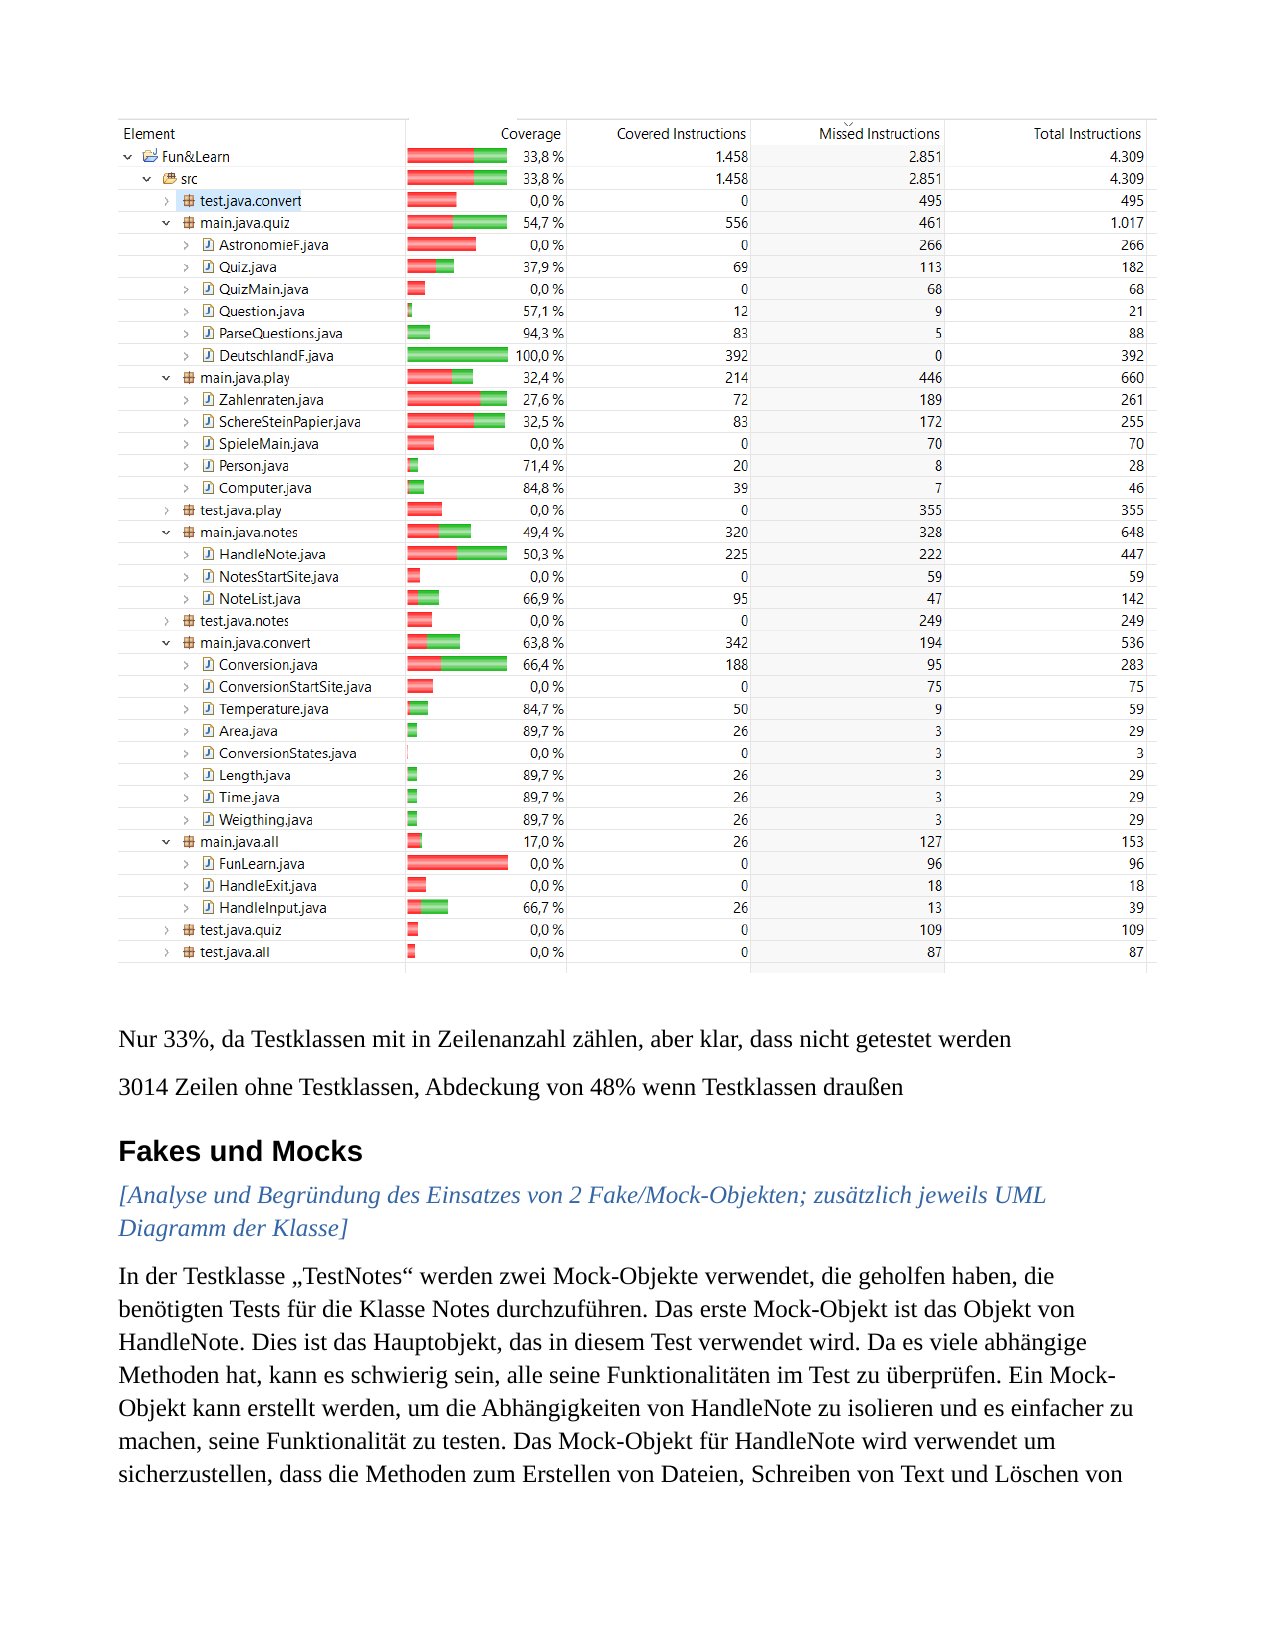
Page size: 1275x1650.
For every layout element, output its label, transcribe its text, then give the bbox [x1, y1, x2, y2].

subtitle Fakes und Mocks [118, 1134, 1157, 1168]
text Nur 33%, da Testklassen mit in Zeilenanzahl zählen, aber klar, dass nicht getestet werden [118, 1024, 1157, 1053]
picture [118, 118, 1157, 973]
text In der Testklasse „TestNotes“ werden zwei Mock-Objekte verwendet, die geholfen haben, die benötigten Tests für die Klasse Notes durchzuführen. Das erste Mock-Objekt ist das Objekt von HandleNote. Dies ist das Hauptobjekt, das in diesem Test verwendet wird. Da es viele abhängige Methoden hat, kann es schwierig sein, alle seine Funktionalitäten im Test zu überprüfen. Ein Mock-Objekt kann erstellt werden, um die Abhängigkeiten von HandleNote zu isolieren und es einfacher zu machen, seine Funktionalität zu testen. Das Mock-Objekt für HandleNote wird verwendet um sicherzustellen, dass die Methoden zum Erstellen von Dateien, Schreiben von Text und Löschen von [118, 1261, 1157, 1488]
text 3014 Zeilen ohne Testklassen, Abdeckung von 48% wenn Testklassen draußen [118, 1072, 1157, 1101]
text [Analyse und Begründung des Einsatzes von 2 Fake/Mock-Objekten; zusätzlich jeweils UML Diagramm der Klasse] [118, 1180, 1157, 1242]
